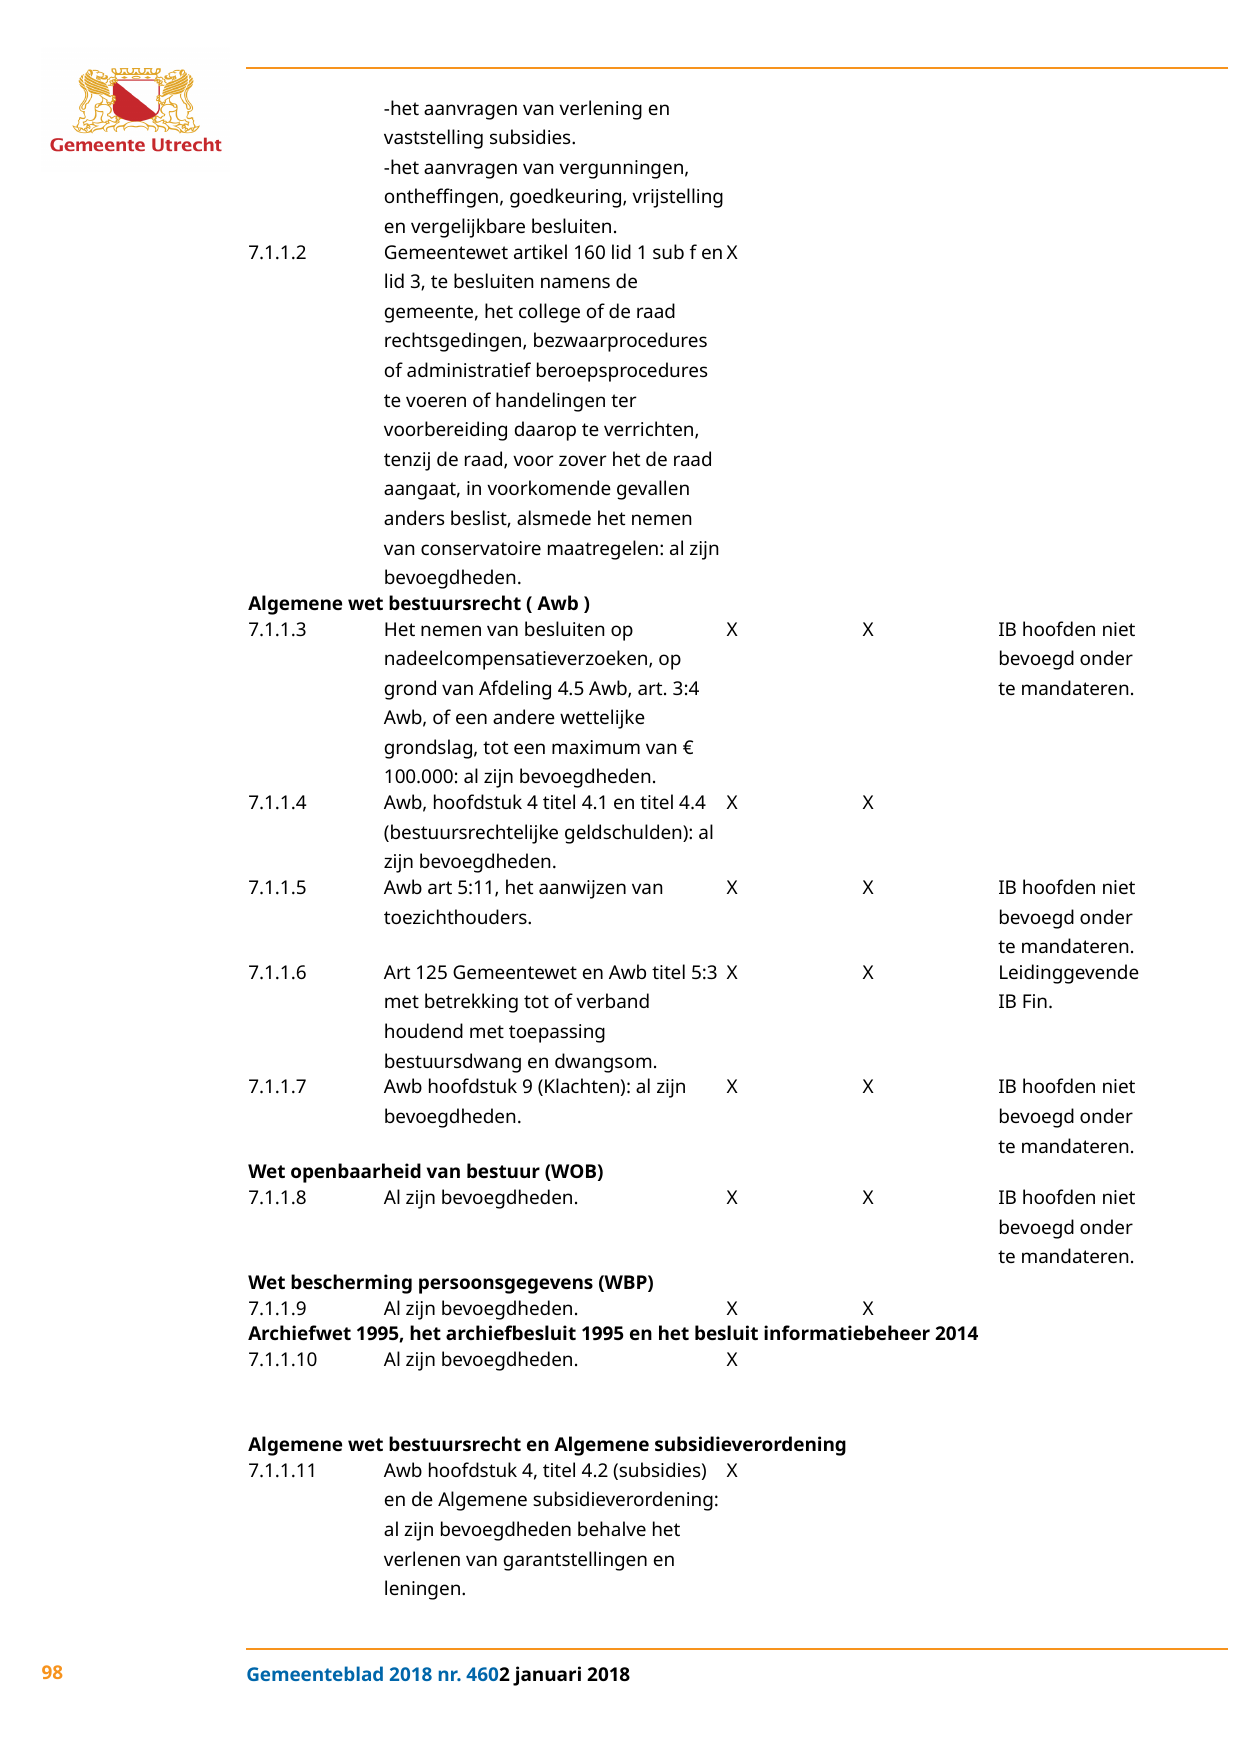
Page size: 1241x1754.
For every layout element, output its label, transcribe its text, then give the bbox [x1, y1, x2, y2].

table_cell X [726, 959, 862, 1074]
table_cell [862, 95, 998, 239]
table_cell 7.1.1.7 [248, 1074, 384, 1158]
table_cell X [862, 616, 998, 789]
table_cell [998, 95, 1152, 239]
table_cell 7.1.1.8 [248, 1184, 384, 1269]
table_cell 7.1.1.6 [248, 959, 384, 1074]
table_cell X [726, 239, 862, 590]
table_cell X [862, 789, 998, 874]
table_cell Awb hoofdstuk 4, titel 4.2 (subsidies) en de Algemene subsidieverordening: al zijn bevoegdheden behalve het verlenen van garantstellingen en leningen. [384, 1457, 726, 1601]
table_cell X [862, 959, 998, 1074]
table_cell [998, 789, 1152, 874]
table_cell X [862, 1295, 998, 1321]
table_cell X [862, 1184, 998, 1269]
table_cell IB hoofden niet bevoegd onder te mandateren. [998, 874, 1152, 959]
table_cell X [726, 616, 862, 789]
table_cell 7.1.1.10 [248, 1346, 384, 1431]
table_cell Awb hoofdstuk 9 (Klachten): al zijn bevoegdheden. [384, 1074, 726, 1158]
table_cell 7.1.1.4 [248, 789, 384, 874]
table_cell Het nemen van besluiten op nadeelcompensatieverzoeken, op grond van Afdeling 4.5 Awb, art. 3:4 Awb, of een andere wettelijke grondslag, tot een maximum van € 100.000: al zijn bevoegdheden. [384, 616, 726, 789]
table_cell Al zijn bevoegdheden. [384, 1346, 726, 1431]
table_cell X [726, 1074, 862, 1158]
table_cell [862, 1346, 998, 1431]
table_cell IB hoofden niet bevoegd onder te mandateren. [998, 616, 1152, 789]
table_cell X [862, 874, 998, 959]
table_cell Awb art 5:11, het aanwijzen van toezichthouders. [384, 874, 726, 959]
table_cell [726, 95, 862, 239]
table_cell IB hoofden niet bevoegd onder te mandateren. [998, 1074, 1152, 1158]
table_cell X [726, 1295, 862, 1321]
table_cell X [726, 874, 862, 959]
table_cell Wet openbaarheid van bestuur (WOB) [248, 1159, 1152, 1184]
table_cell X [726, 1457, 862, 1601]
table_cell [998, 1457, 1152, 1601]
table_cell [862, 239, 998, 590]
table_cell Archiefwet 1995, het archiefbesluit 1995 en het besluit informatiebeheer 2014 [248, 1321, 1152, 1346]
table_cell X [726, 789, 862, 874]
table_cell [862, 1457, 998, 1601]
table_cell [998, 239, 1152, 590]
table_cell [998, 1346, 1152, 1431]
table_cell Algemene wet bestuursrecht ( Awb ) [248, 590, 1152, 616]
table_cell Leidinggevende IB Fin. [998, 959, 1152, 1074]
table_cell 7.1.1.11 [248, 1457, 384, 1601]
picture [41, 47, 231, 172]
table_cell Al zijn bevoegdheden. [384, 1184, 726, 1269]
table_cell Wet bescherming persoonsgegevens (WBP) [248, 1269, 1152, 1295]
table_cell -het aanvragen van verlening en vaststelling subsidies. -het aanvragen van vergunningen, ontheffingen, goedkeuring, vrijstelling en vergelijkbare besluiten. [384, 95, 726, 239]
table_cell 7.1.1.3 [248, 616, 384, 789]
table_cell X [726, 1184, 862, 1269]
table_cell Awb, hoofdstuk 4 titel 4.1 en titel 4.4 (bestuursrechtelijke geldschulden): al zijn bevoegdheden. [384, 789, 726, 874]
table_cell Art 125 Gemeentewet en Awb titel 5:3 met betrekking tot of verband houdend met toepassing bestuursdwang en dwangsom. [384, 959, 726, 1074]
table_cell Gemeentewet artikel 160 lid 1 sub f en lid 3, te besluiten namens de gemeente, het college of de raad rechtsgedingen, bezwaarprocedures of administratief beroepsprocedures te voeren of handelingen ter voorbereiding daarop te verrichten, tenzij de raad, voor zover het de raad aangaat, in voorkomende gevallen anders beslist, alsmede het nemen van conservatoire maatregelen: al zijn bevoegdheden. [384, 239, 726, 590]
table_cell 7.1.1.5 [248, 874, 384, 959]
table_cell Al zijn bevoegdheden. [384, 1295, 726, 1321]
table_cell Algemene wet bestuursrecht en Algemene subsidieverordening [248, 1431, 1152, 1457]
table_cell 7.1.1.9 [248, 1295, 384, 1321]
table_cell X [726, 1346, 862, 1431]
table_cell [248, 95, 384, 239]
table_cell X [862, 1074, 998, 1158]
table_cell [998, 1295, 1152, 1321]
table_cell IB hoofden niet bevoegd onder te mandateren. [998, 1184, 1152, 1269]
table_cell 7.1.1.2 [248, 239, 384, 590]
